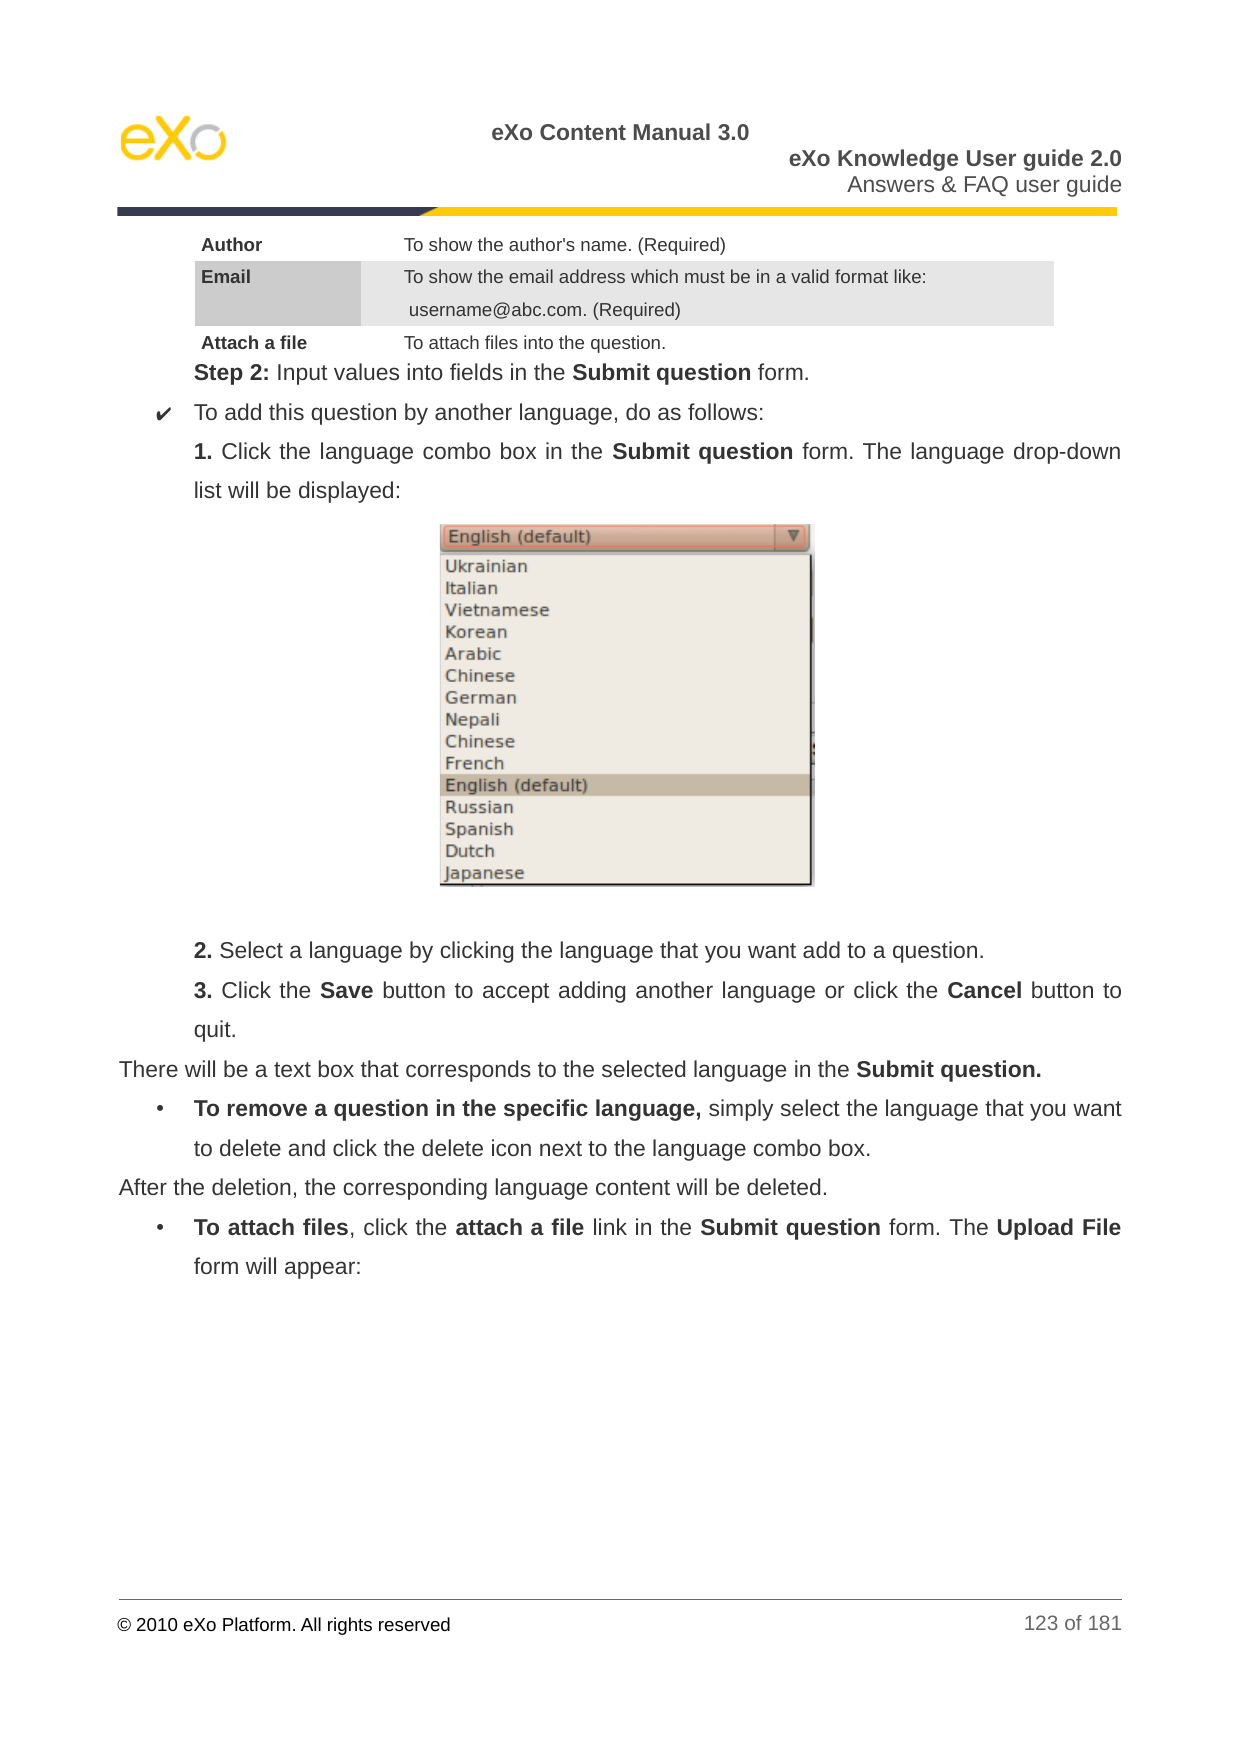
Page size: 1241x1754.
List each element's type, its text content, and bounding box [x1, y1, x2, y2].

table_cell To show the email address which must be in a valid format like: username@abc.com. (Required) [361, 261, 1054, 326]
list To attach files, click the attach a file link in the Submit question form. The Upload File form will appear: [156, 1214, 1122, 1279]
list Step 2: Input values into fields in the Submit question form. [156, 359, 1122, 385]
list To add this question by another language, do as follows: [156, 398, 1122, 425]
list 1. Click the language combo box in the Submit question form. The language drop-down list will be displayed: [156, 438, 1122, 504]
text There will be a text box that corresponds to the selected language in the Submit question. [0, 1056, 1122, 1082]
list 2. Select a language by clicking the language that you want add to a question. [156, 937, 1122, 964]
list To remove a question in the specific language, simply select the language that you want to delete and click the delete icon next to the language combo box. [156, 1095, 1122, 1161]
table_cell Email [195, 261, 361, 326]
list 3. Click the Save button to accept adding another language or click the Cancel button to quit. [156, 977, 1122, 1043]
picture [117, 207, 1118, 216]
table_cell To show the author's name. (Required) [361, 228, 1054, 261]
table_cell Attach a file [195, 326, 361, 359]
picture [439, 524, 815, 887]
text After the deletion, the corresponding language content will be deleted. [118, 1174, 1122, 1201]
table_cell To attach files into the question. [361, 326, 1054, 359]
picture [120, 115, 227, 161]
table_cell Author [195, 228, 361, 261]
